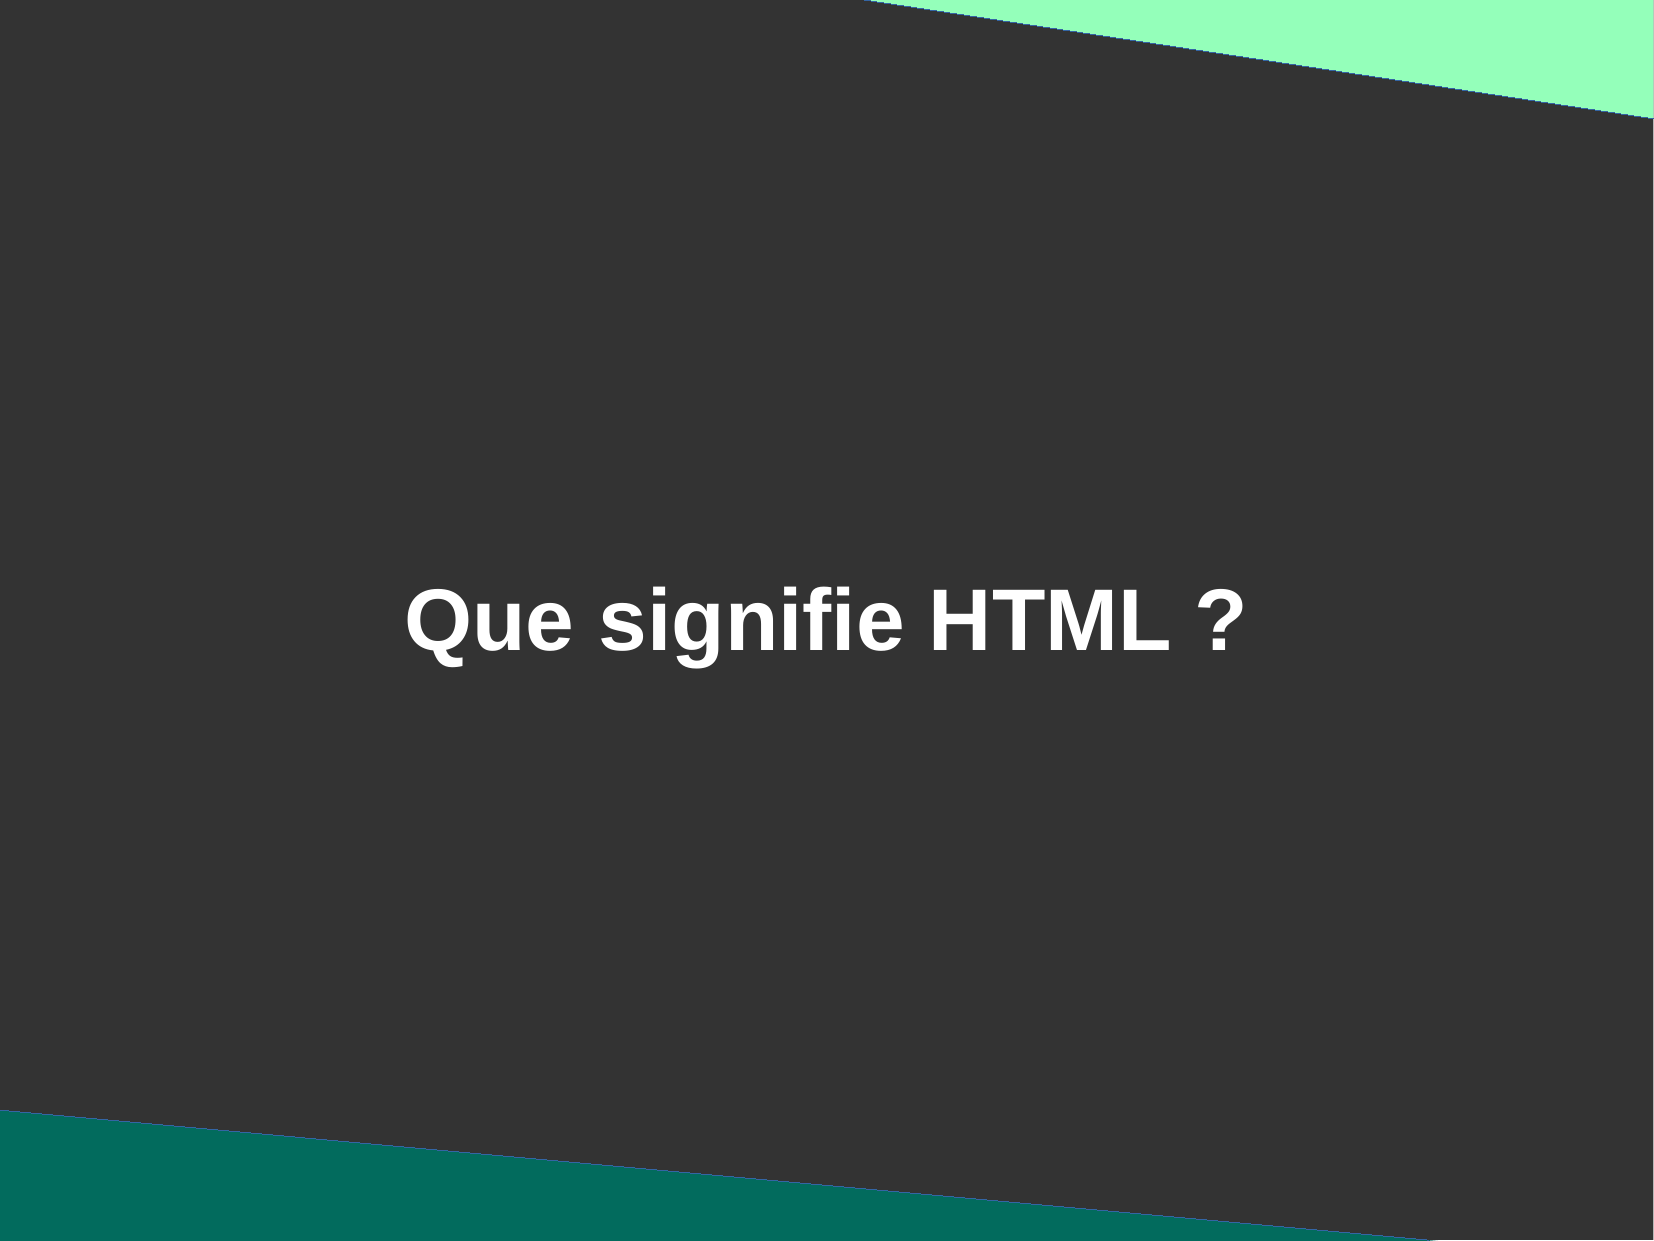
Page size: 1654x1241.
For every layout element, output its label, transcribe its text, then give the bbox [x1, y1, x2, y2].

title Que signifie HTML ? [31, 571, 1622, 702]
text_box [864, 0, 1654, 119]
